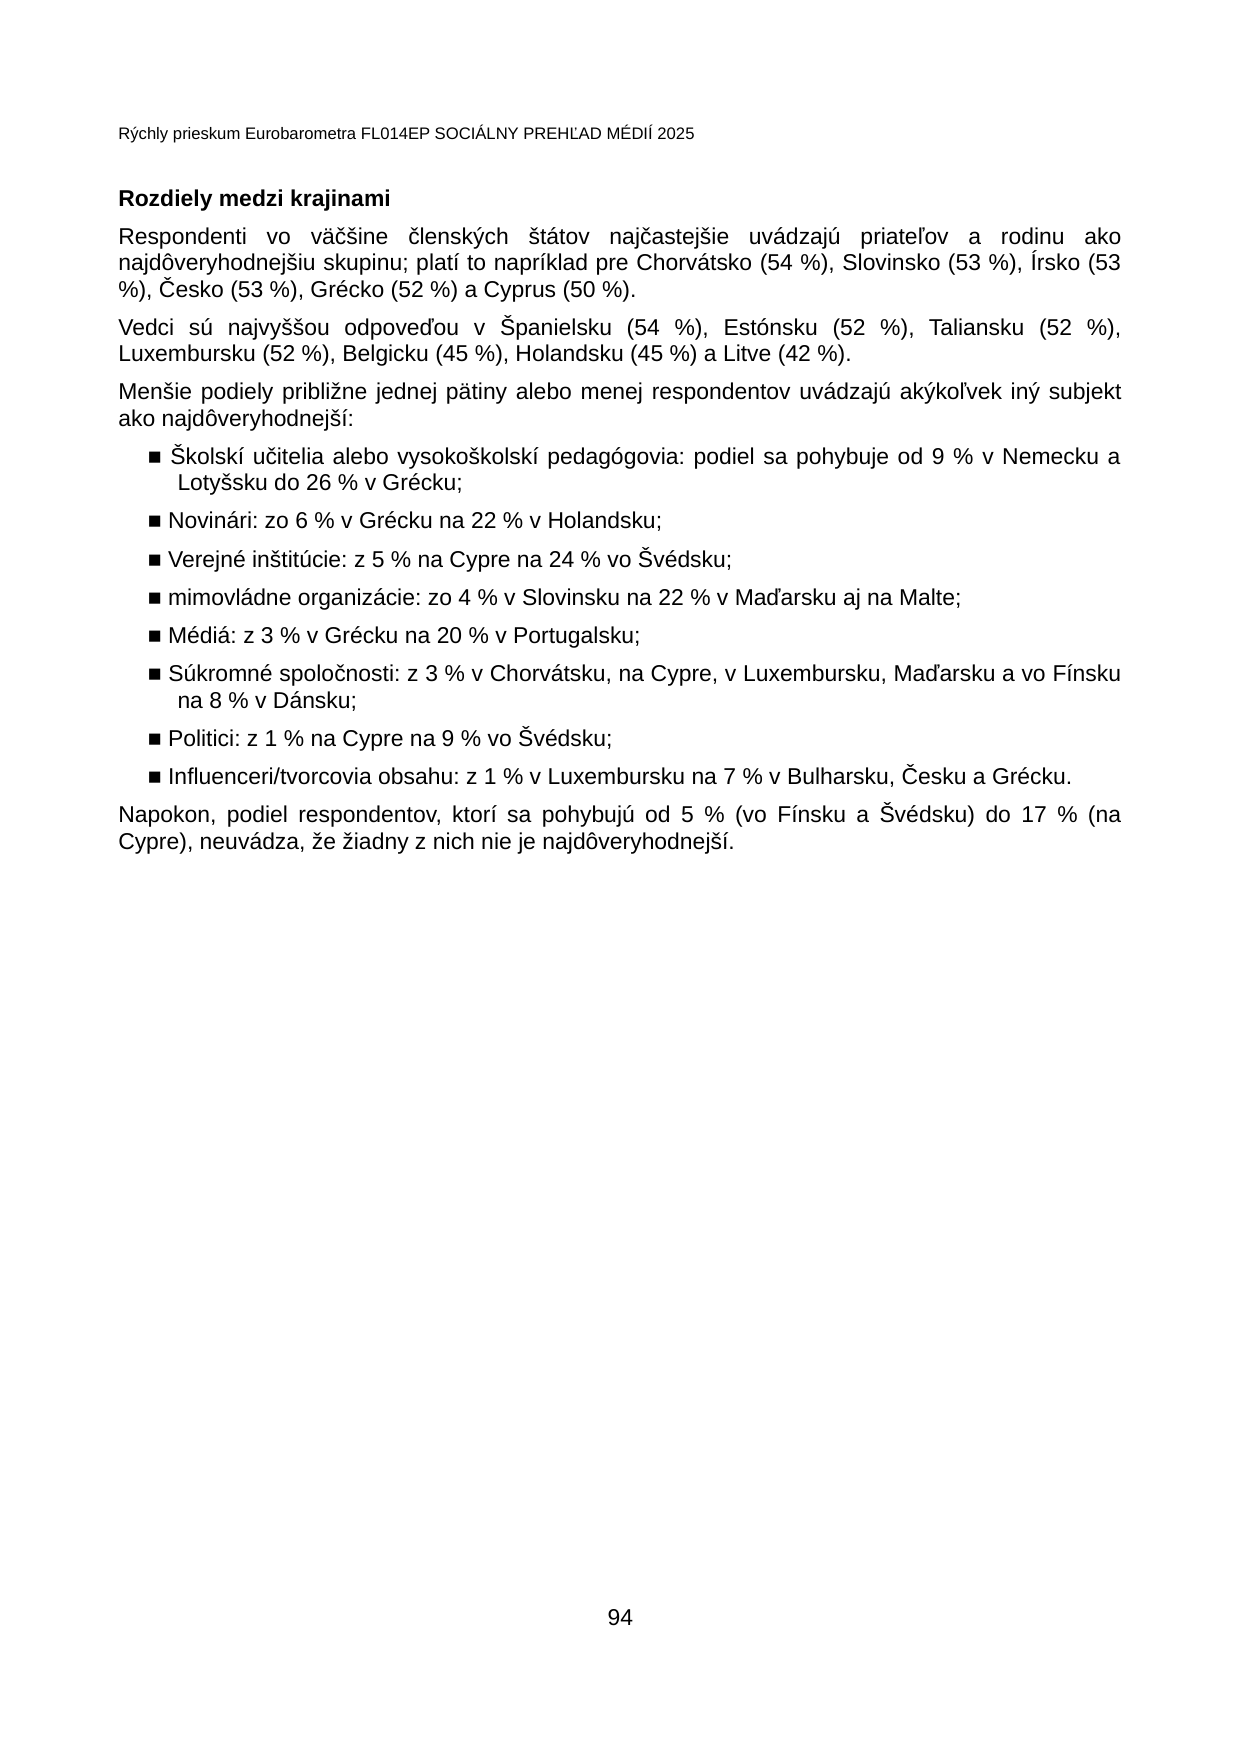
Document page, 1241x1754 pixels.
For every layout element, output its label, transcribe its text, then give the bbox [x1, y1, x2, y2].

text ■ Influenceri/tvorcovia obsahu: z 1 % v Luxembursku na 7 % v Bulharsku, Česku a Grécku. [148, 763, 1122, 789]
text ■ Súkromné spoločnosti: z 3 % v Chorvátsku, na Cypre, v Luxembursku, Maďarsku a vo Fínsku na 8 % v Dánsku; [148, 660, 1122, 713]
text ■ Médiá: z 3 % v Grécku na 20 % v Portugalsku; [148, 622, 1122, 648]
text Rozdiely medzi krajinami [118, 184, 1122, 211]
text Respondenti vo väčšine členských štátov najčastejšie uvádzajú priateľov a rodinu ako najdôveryhodnejšiu skupinu; platí to napríklad pre Chorvátsko (54 %), Slovinsko (53 %), Írsko (53 %), Česko (53 %), Grécko (52 %) a Cyprus (50 %). [118, 223, 1122, 302]
text Napokon, podiel respondentov, ktorí sa pohybujú od 5 % (vo Fínsku a Švédsku) do 17 % (na Cypre), neuvádza, že žiadny z nich nie je najdôveryhodnejší. [118, 801, 1122, 854]
text Vedci sú najvyššou odpoveďou v Španielsku (54 %), Estónsku (52 %), Taliansku (52 %), Luxembursku (52 %), Belgicku (45 %), Holandsku (45 %) a Litve (42 %). [118, 314, 1122, 366]
text ■ Politici: z 1 % na Cypre na 9 % vo Švédsku; [148, 725, 1122, 751]
text ■ Školskí učitelia alebo vysokoškolskí pedagógovia: podiel sa pohybuje od 9 % v Nemecku a Lotyšsku do 26 % v Grécku; [148, 443, 1122, 496]
text ■ Novinári: zo 6 % v Grécku na 22 % v Holandsku; [148, 507, 1122, 534]
text ■ mimovládne organizácie: zo 4 % v Slovinsku na 22 % v Maďarsku aj na Malte; [148, 584, 1122, 610]
text Menšie podiely približne jednej pätiny alebo menej respondentov uvádzajú akýkoľvek iný subjekt ako najdôveryhodnejší: [118, 378, 1122, 431]
text ■ Verejné inštitúcie: z 5 % na Cypre na 24 % vo Švédsku; [148, 546, 1122, 572]
